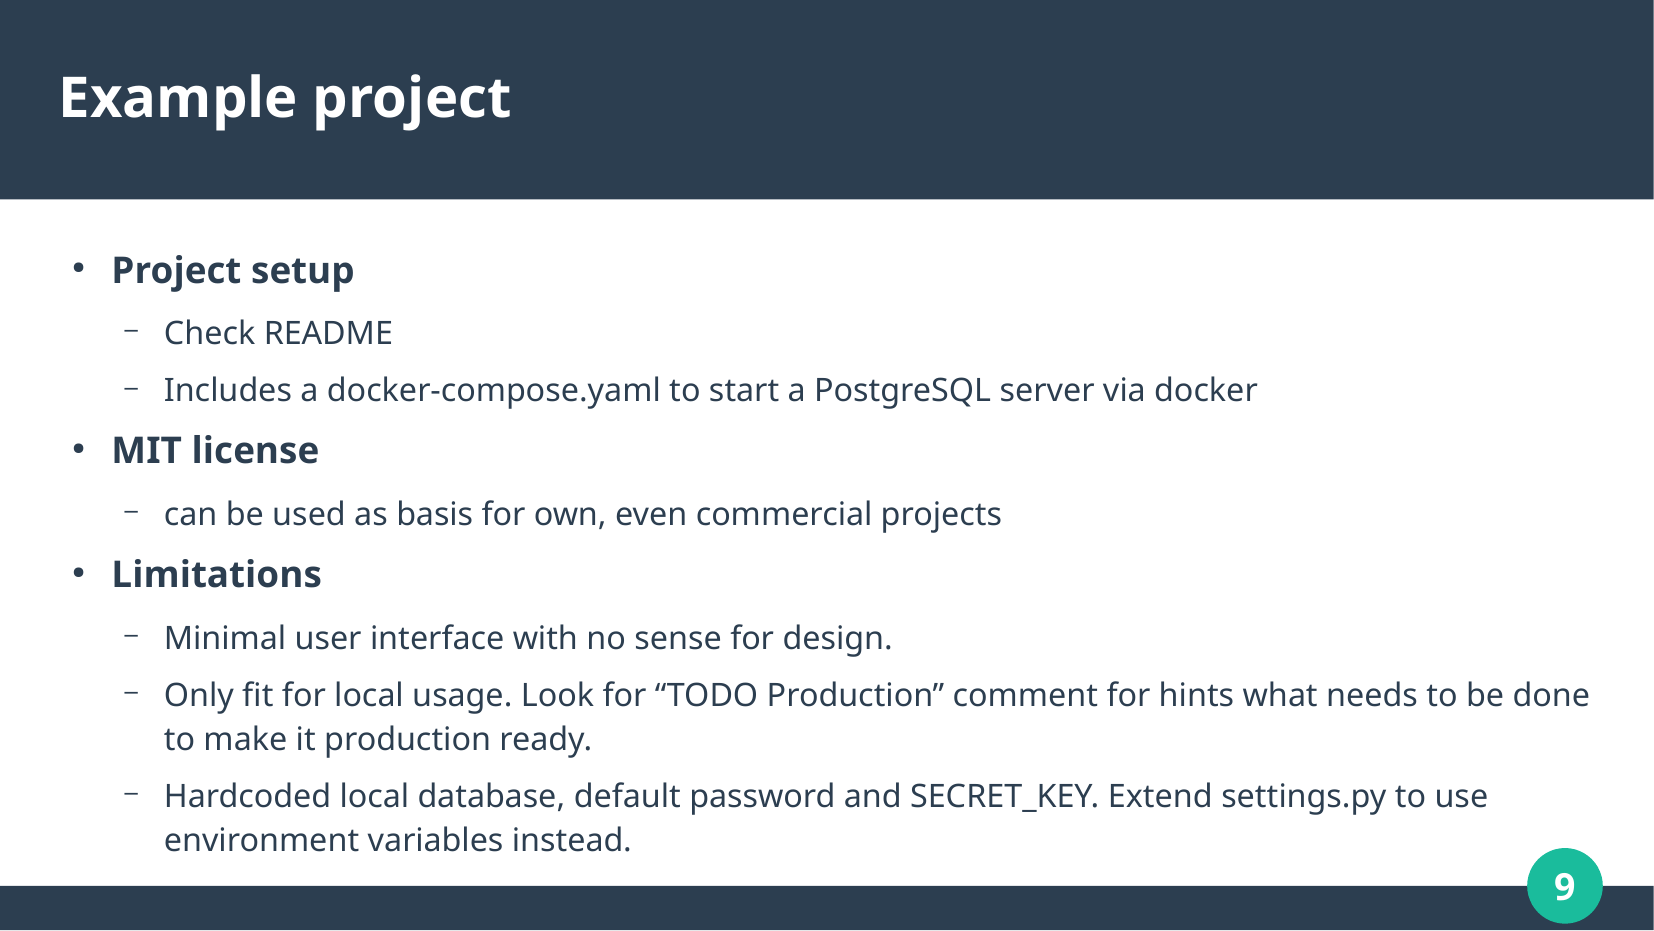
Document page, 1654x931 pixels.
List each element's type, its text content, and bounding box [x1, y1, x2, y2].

list Project setup Check README Includes a docker-compose.yaml to start a PostgreSQL server via docker MIT license can be used as basis for own, even commercial projects Limitations Minimal user interface with no sense for design. Only fit for local usage. Look for “TODO Production” comment for hints what needs to be done to make it production ready. Hardcoded local database, default password and SECRET_KEY. Extend settings.py to use environment variables instead. [59, 243, 1595, 864]
title Example project [59, 37, 1595, 156]
